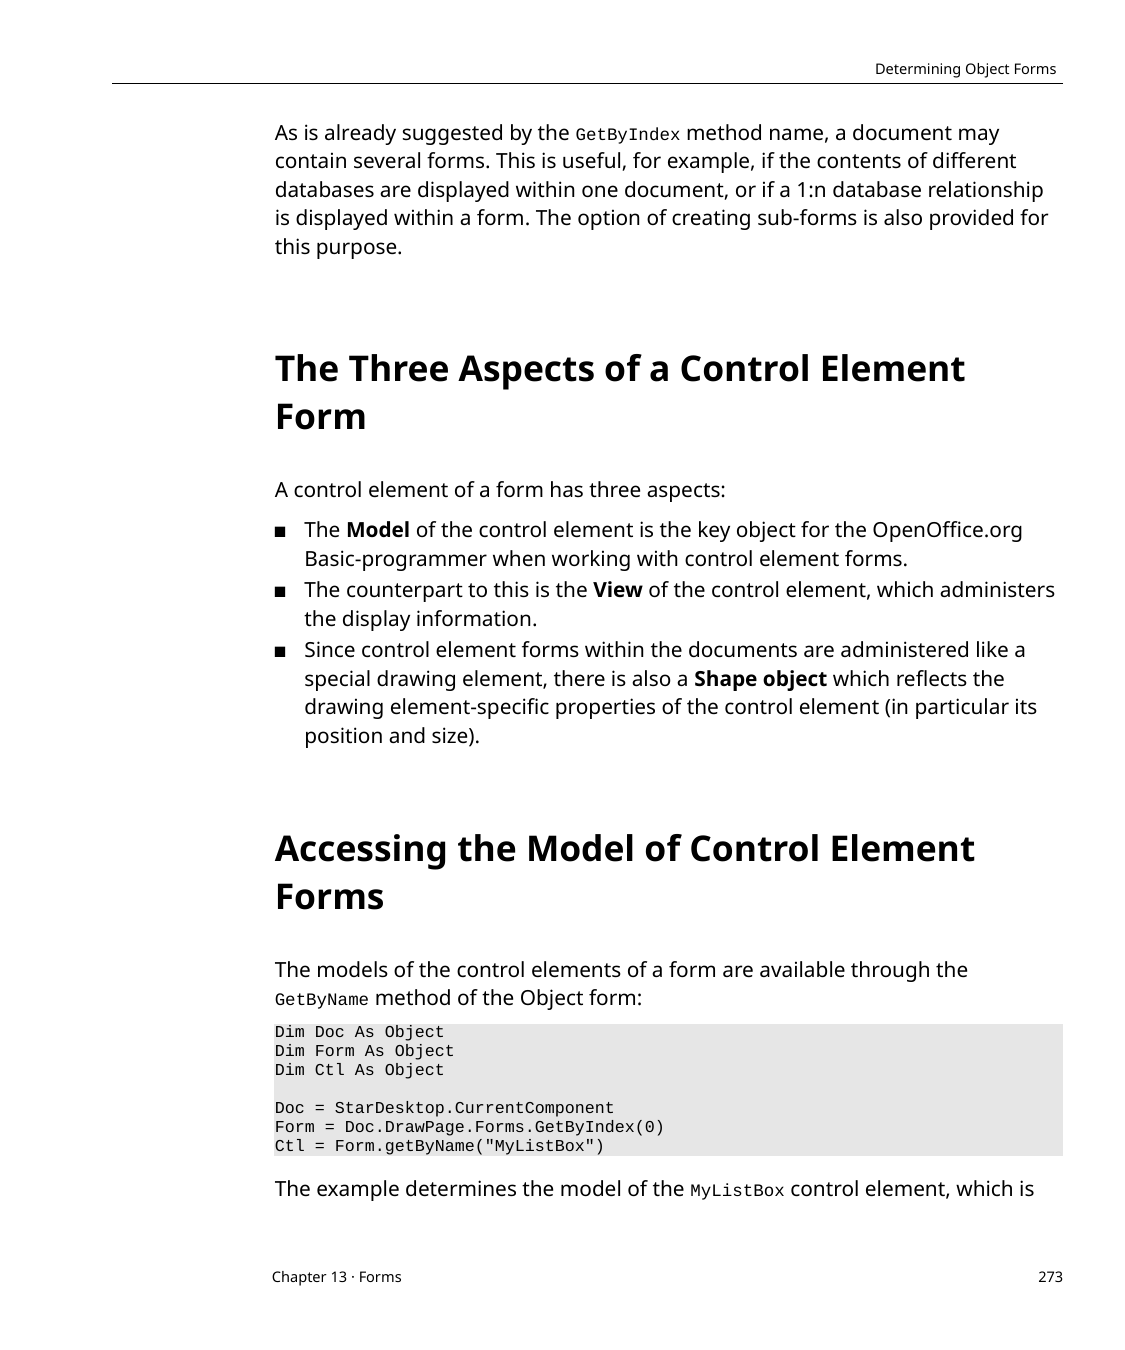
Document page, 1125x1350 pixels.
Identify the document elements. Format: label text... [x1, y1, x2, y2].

text Dim Doc As Object Dim Form As Object Dim Ctl As Object Doc = StarDesktop.CurrentComponent Form = Doc.DrawPage.Forms.GetByIndex(0) Ctl = Form.getByName("MyListBox") [274, 1024, 1063, 1156]
text As is already suggested by the GetByIndex method name, a document may contain several forms. This is useful, for example, if the contents of different databases are displayed within one document, or if a 1:n database relationship is displayed within a form. The option of creating sub-forms is also provided for this purpose. [274, 118, 1063, 260]
list Since control element forms within the documents are administered like a special drawing element, there is also a Shape object which reflects the drawing element-specific properties of the control element (in particular its position and size). [274, 635, 1063, 749]
text The models of the control elements of a form are available through the GetByName method of the Object form: [274, 955, 1063, 1012]
subtitle The Three Aspects of a Control Element Form [274, 343, 1063, 439]
list The counterpart to this is the View of the control element, which administers the display information. [274, 576, 1063, 632]
subtitle Accessing the Model of Control Element Forms [274, 823, 1063, 919]
text A control element of a form has three aspects: [274, 475, 1063, 504]
text The example determines the model of the MyListBox control element, which is [274, 1174, 1063, 1202]
list The Model of the control element is the key object for the OpenOffice.org Basic-programmer when working with control element forms. [274, 516, 1063, 572]
